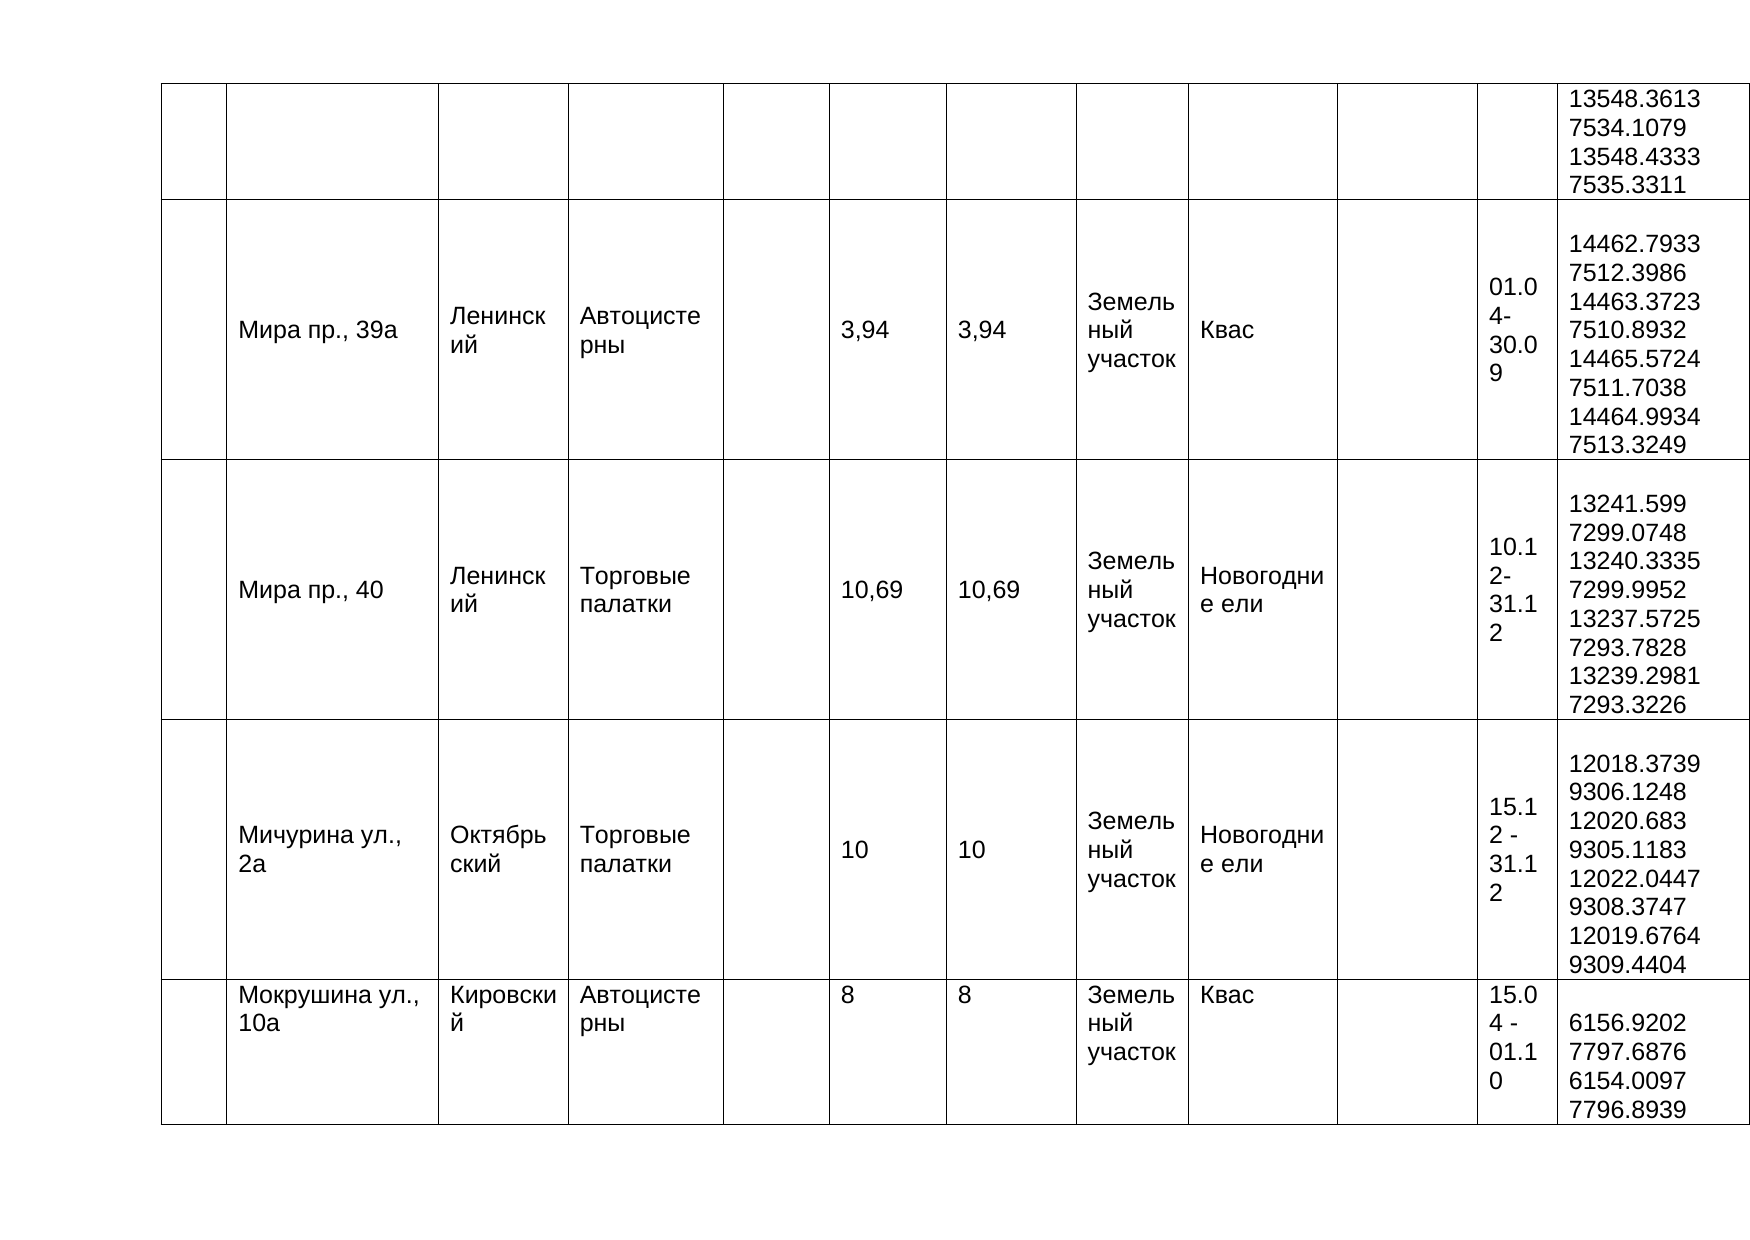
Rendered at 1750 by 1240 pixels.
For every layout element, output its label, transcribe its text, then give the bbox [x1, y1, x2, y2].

table_cell Торговые палатки [569, 720, 723, 979]
table_cell [162, 84, 226, 199]
table_cell [1338, 84, 1477, 199]
table_cell 10 [830, 720, 946, 979]
table_cell 8 [947, 980, 1076, 1123]
table_cell [724, 200, 829, 459]
table_cell 14462.7933 7512.3986 14463.3723 7510.8932 14465.5724 7511.7038 14464.9934 7513.3249 [1558, 200, 1749, 459]
table_cell 12018.3739 9306.1248 12020.683 9305.1183 12022.0447 9308.3747 12019.6764 9309.4404 [1558, 720, 1749, 979]
table_cell Ленинский [439, 460, 568, 719]
table_cell [569, 84, 723, 199]
table_cell Мичурина ул., 2а [227, 720, 438, 979]
table_cell 15.12 - 31.12 [1478, 720, 1557, 979]
table_cell 3,94 [830, 200, 946, 459]
table_cell 13548.3613 7534.1079 13548.4333 7535.3311 [1558, 84, 1749, 199]
table_cell [1338, 980, 1477, 1123]
table_cell 13241.599 7299.0748 13240.3335 7299.9952 13237.5725 7293.7828 13239.2981 7293.3226 [1558, 460, 1749, 719]
table_cell Мокрушина ул., 10а [227, 980, 438, 1123]
table_cell [830, 84, 946, 199]
table_cell 6156.9202 7797.6876 6154.0097 7796.8939 [1558, 980, 1749, 1123]
table_cell Земельный участок [1077, 460, 1188, 719]
table_cell [1338, 460, 1477, 719]
table_cell [162, 980, 226, 1123]
table_cell 8 [830, 980, 946, 1123]
table_cell [162, 720, 226, 979]
table_cell 10,69 [947, 460, 1076, 719]
table_cell [1338, 200, 1477, 459]
table_cell [439, 84, 568, 199]
table_cell Новогодние ели [1189, 460, 1337, 719]
table_cell Земельный участок [1077, 200, 1188, 459]
table_cell [162, 460, 226, 719]
table_cell Октябрьский [439, 720, 568, 979]
table_cell Автоцистерны [569, 980, 723, 1123]
table_cell Квас [1189, 980, 1337, 1123]
table_cell 10.12- 31.12 [1478, 460, 1557, 719]
table_cell Ленинский [439, 200, 568, 459]
table_cell Мира пр., 39а [227, 200, 438, 459]
table_cell Квас [1189, 200, 1337, 459]
table_cell Кировский [439, 980, 568, 1123]
table_cell [227, 84, 438, 199]
table_cell [1338, 720, 1477, 979]
table_cell Новогодние ели [1189, 720, 1337, 979]
table_cell 10 [947, 720, 1076, 979]
table_cell 15.04 - 01.10 [1478, 980, 1557, 1123]
table_cell [162, 200, 226, 459]
table_cell [947, 84, 1076, 199]
table_cell [1189, 84, 1337, 199]
table_cell [1077, 84, 1188, 199]
table_cell [724, 980, 829, 1123]
table_cell Торговые палатки [569, 460, 723, 719]
table_cell [724, 720, 829, 979]
table_cell [724, 84, 829, 199]
table_cell Земельный участок [1077, 980, 1188, 1123]
table_cell Мира пр., 40 [227, 460, 438, 719]
table_cell Земельный участок [1077, 720, 1188, 979]
table_cell [1478, 84, 1557, 199]
table_cell 3,94 [947, 200, 1076, 459]
table_cell Автоцистерны [569, 200, 723, 459]
table_cell [724, 460, 829, 719]
table_cell 10,69 [830, 460, 946, 719]
table_cell 01.04- 30.09 [1478, 200, 1557, 459]
